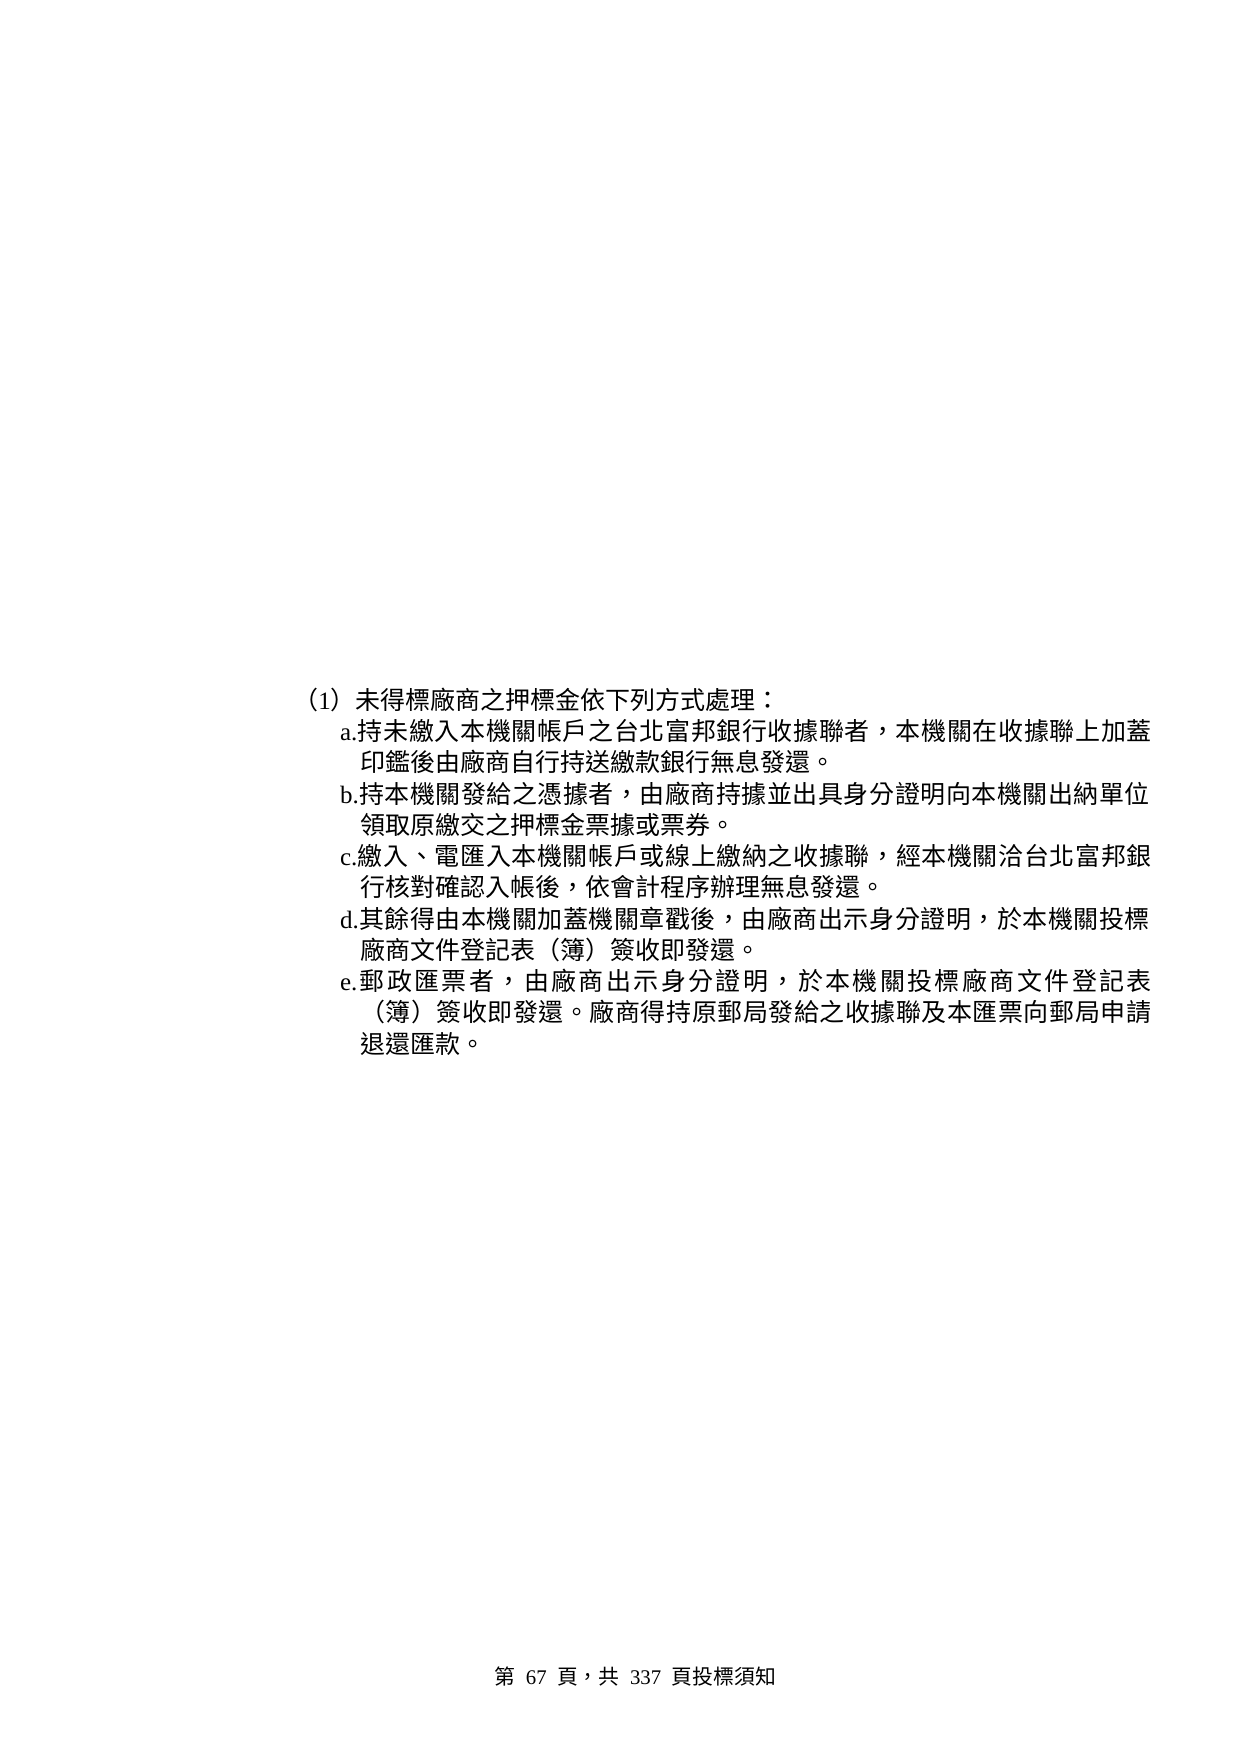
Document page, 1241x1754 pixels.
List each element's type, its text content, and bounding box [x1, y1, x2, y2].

text b.持本機關發給之憑據者，由廠商持據並出具身分證明向本機關出納單位領取原繳交之押標金票據或票券。 [340, 778, 1152, 841]
text e.郵政匯票者，由廠商出示身分證明，於本機關投標廠商文件登記表（簿）簽收即發還。廠商得持原郵局發給之收據聯及本匯票向郵局申請退還匯款。 [340, 966, 1152, 1059]
text d.其餘得由本機關加蓋機關章戳後，由廠商出示身分證明，於本機關投標廠商文件登記表（簿）簽收即發還。 [340, 903, 1152, 966]
text c.繳入、電匯入本機關帳戶或線上繳納之收據聯，經本機關洽台北富邦銀行核對確認入帳後，依會計程序辦理無息發還。 [340, 841, 1152, 903]
text a.持未繳入本機關帳戶之台北富邦銀行收據聯者，本機關在收據聯上加蓋印鑑後由廠商自行持送繳款銀行無息發還。 [340, 716, 1152, 778]
text （1）未得標廠商之押標金依下列方式處理： [293, 684, 1127, 716]
